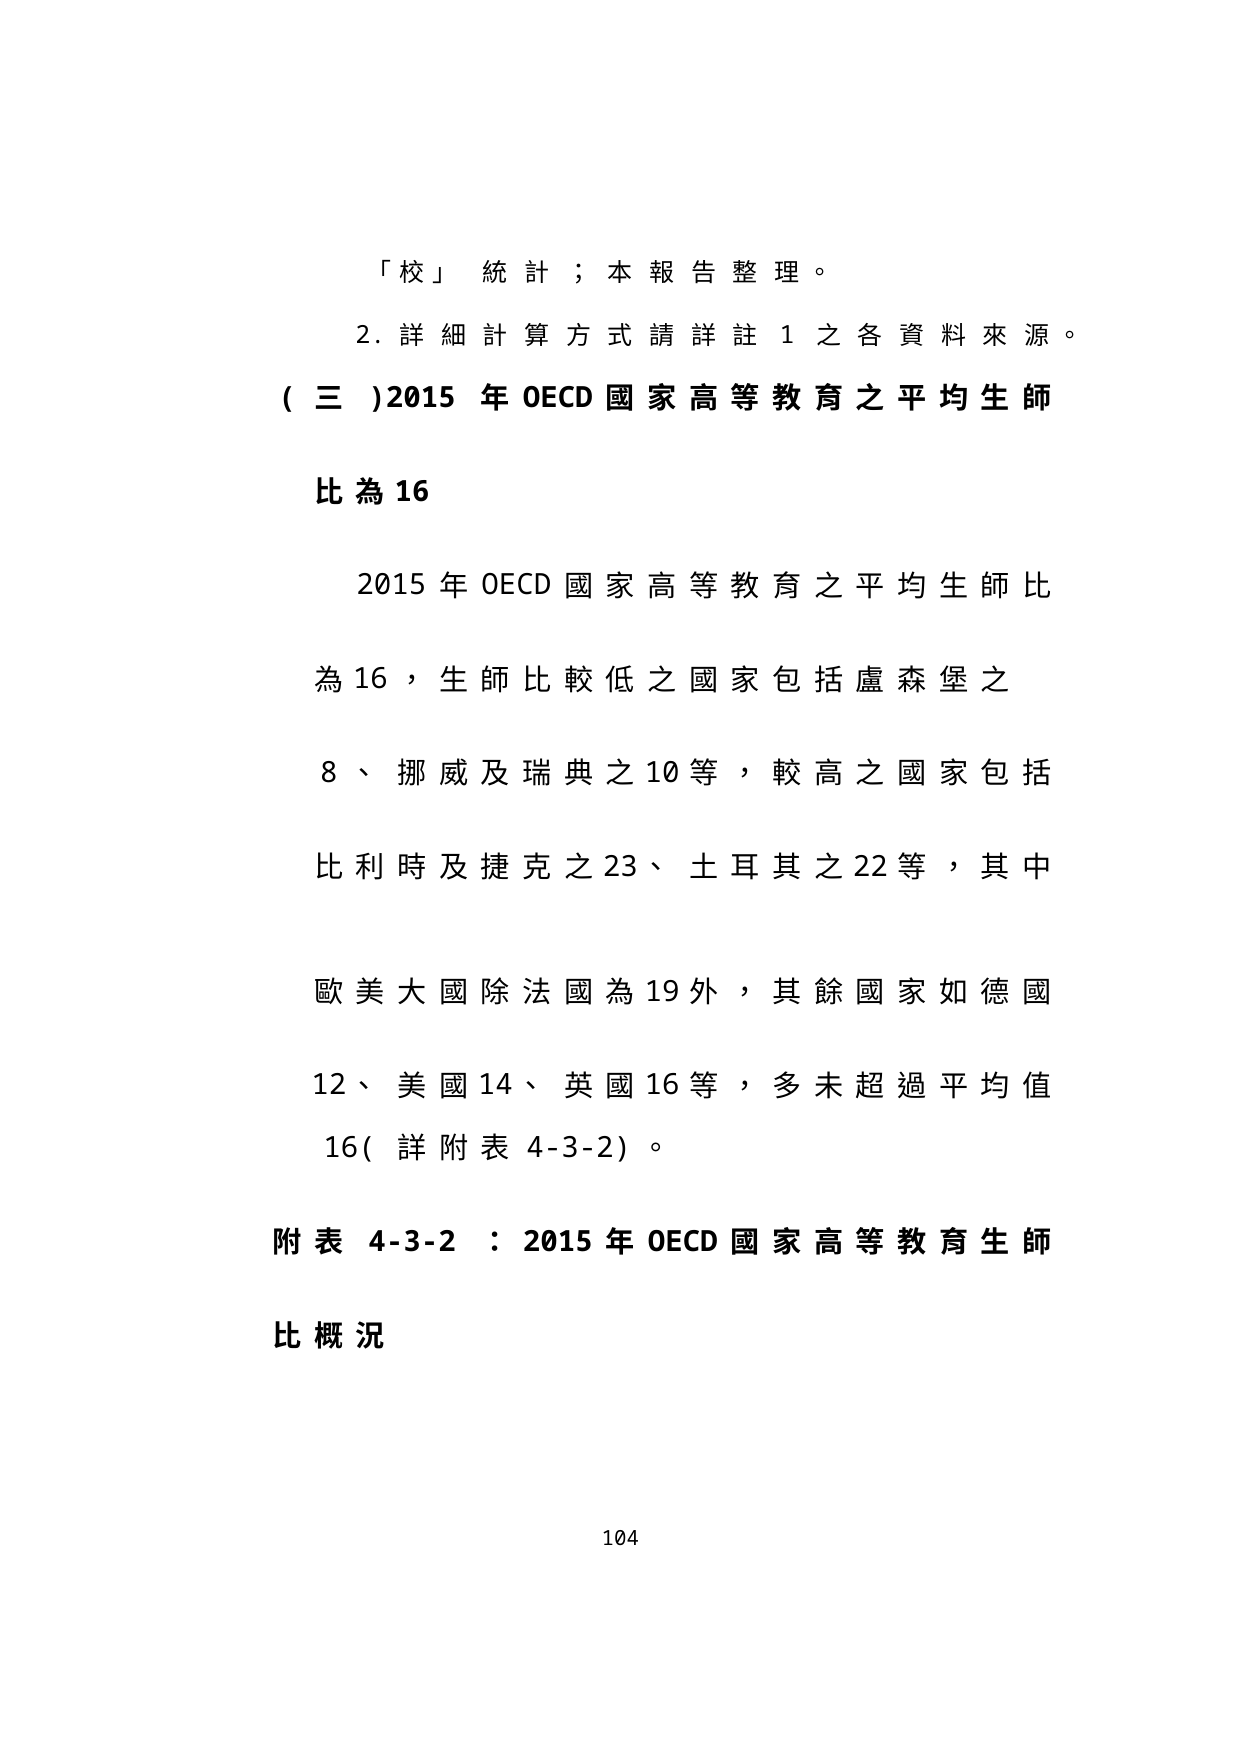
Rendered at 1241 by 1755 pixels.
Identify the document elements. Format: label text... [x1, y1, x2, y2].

text 2.詳細計算方式請詳註1之各資料來源。 [311, 292, 1058, 354]
text 「校」統計；本報告整理。 [238, 229, 1058, 292]
text 2015年OECD國家高等教育之平均生師比為16，生師比較低之國家包括盧森堡之8、挪威及瑞典之10等，較高之國家包括比利時及捷克之23、土耳其之22等，其中歐美大國除法國為19外，其餘國家如德國12、美國14、英國16等，多未超過平均值16(詳附表4-3-2)。 [271, 542, 1058, 1167]
text (三)2015年OECD國家高等教育之平均生師比為16 [242, 354, 1058, 542]
text 附表4-3-2：2015年OECD國家高等教育生師比概況 [232, 1167, 1058, 1354]
